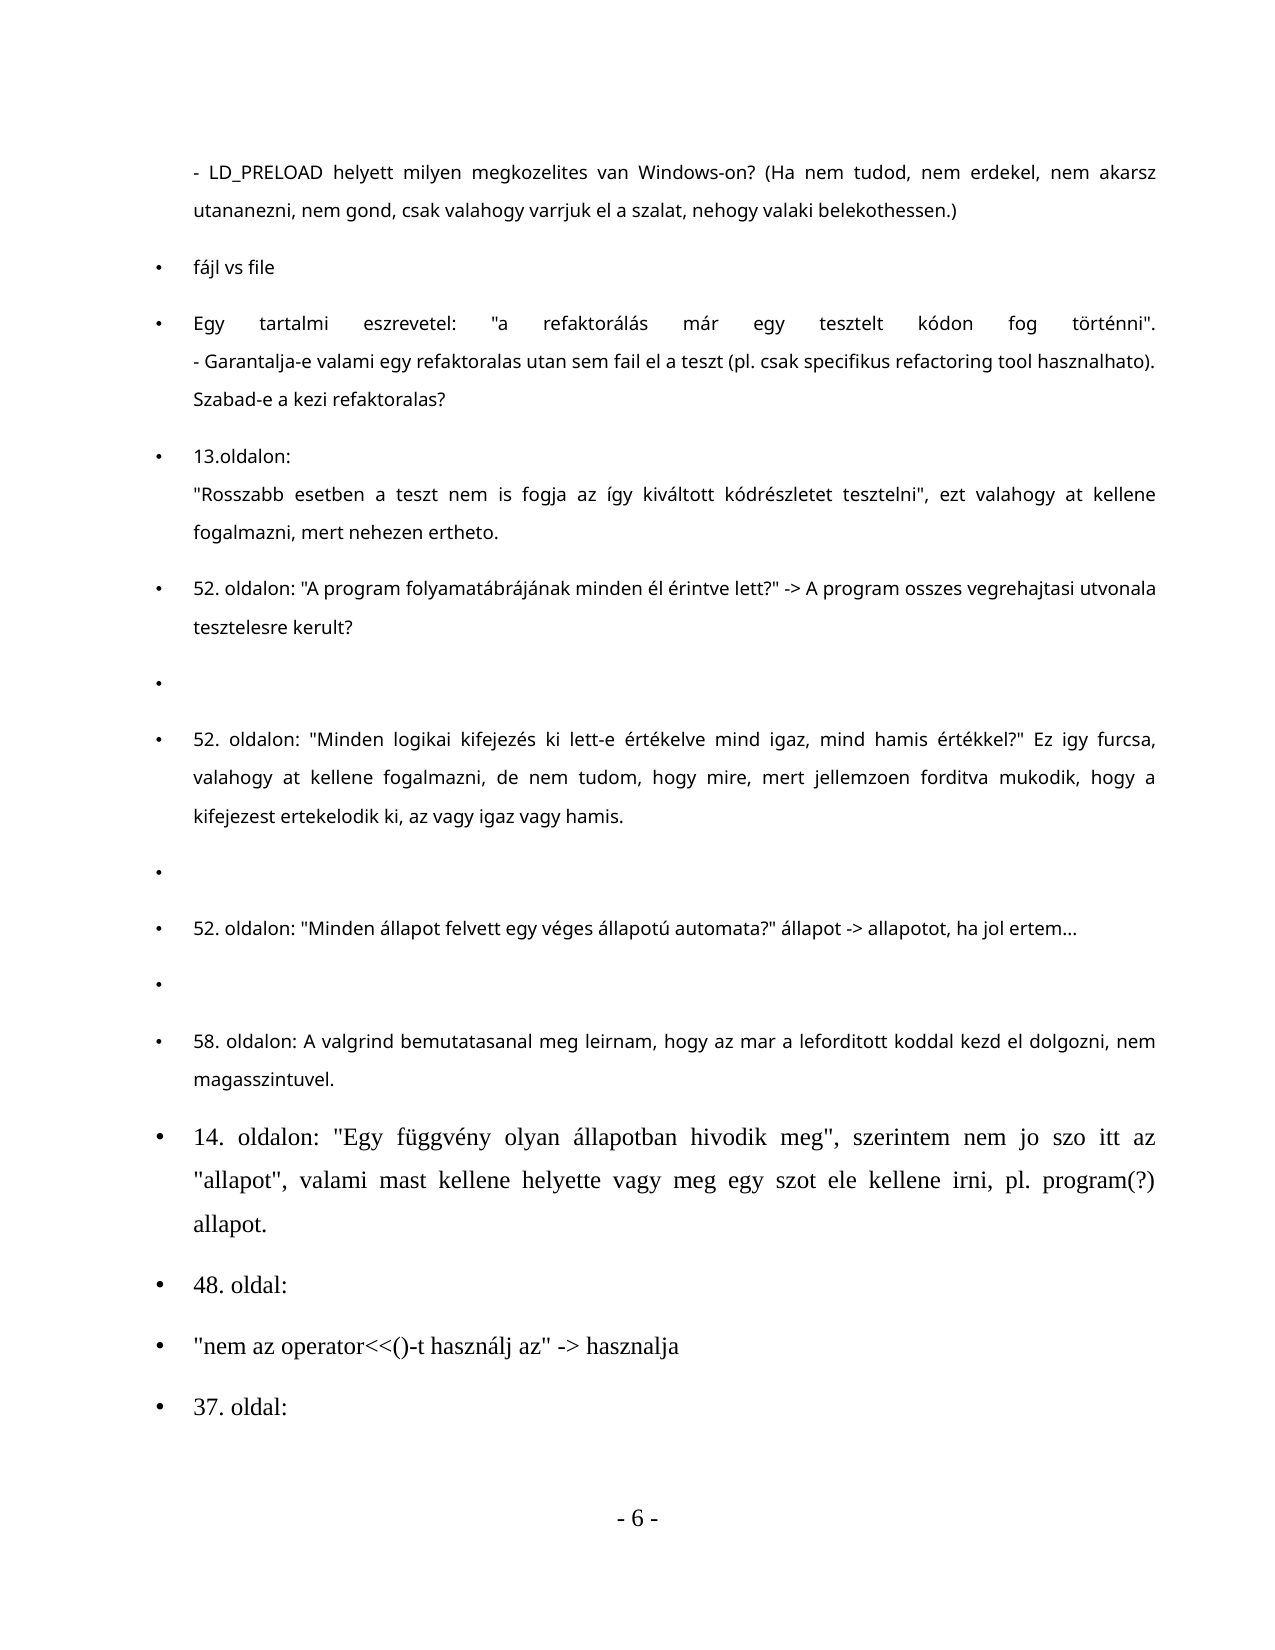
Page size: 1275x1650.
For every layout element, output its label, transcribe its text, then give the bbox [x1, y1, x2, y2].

list - LD_PRELOAD helyett milyen megkozelites van Windows-on? (Ha nem tudod, nem erdekel, nem akarsz utananezni, nem gond, csak valahogy varrjuk el a szalat, nehogy valaki belekothessen.) [156, 118, 1157, 223]
list 14. oldalon: "Egy függvény olyan állapotban hivodik meg", szerintem nem jo szo itt az "allapot", valami mast kellene helyette vagy meg egy szot ele kellene irni, pl. program(?) allapot. [156, 1122, 1157, 1237]
list fájl vs file [156, 254, 1157, 279]
list 58. oldalon: A valgrind bemutatasanal meg leirnam, hogy az mar a leforditott koddal kezd el dolgozni, nem magasszintuvel. [156, 1028, 1157, 1092]
list 52. oldalon: "A program folyamatábrájának minden él érintve lett?" -> A program osszes vegrehajtasi utvonala tesztelesre kerult? [156, 576, 1157, 639]
list 52. oldalon: "Minden állapot felvett egy véges állapotú automata?" állapot -> allapotot, ha jol ertem... [156, 915, 1157, 941]
list "nem az operator<<()-t használj az" -> hasznalja [156, 1331, 1157, 1360]
list Egy tartalmi eszrevetel: "a refaktorálás már egy tesztelt kódon fog történni". - Garantalja-e valami egy refaktoralas utan sem fail el a teszt (pl. csak specifikus refactoring tool hasznalhato). Szabad-e a kezi refaktoralas? [156, 310, 1157, 412]
list 37. oldal: [156, 1392, 1157, 1421]
list 13.oldalon: "Rosszabb esetben a teszt nem is fogja az így kiváltott kódrészletet tesztelni", ezt valahogy at kellene fogalmazni, mert nehezen ertheto. [156, 443, 1157, 545]
list 52. oldalon: "Minden logikai kifejezés ki lett-e értékelve mind igaz, mind hamis értékkel?" Ez igy furcsa, valahogy at kellene fogalmazni, de nem tudom, hogy mire, mert jellemzoen forditva mukodik, hogy a kifejezest ertekelodik ki, az vagy igaz vagy hamis. [156, 726, 1157, 828]
list 48. oldal: [156, 1270, 1157, 1298]
